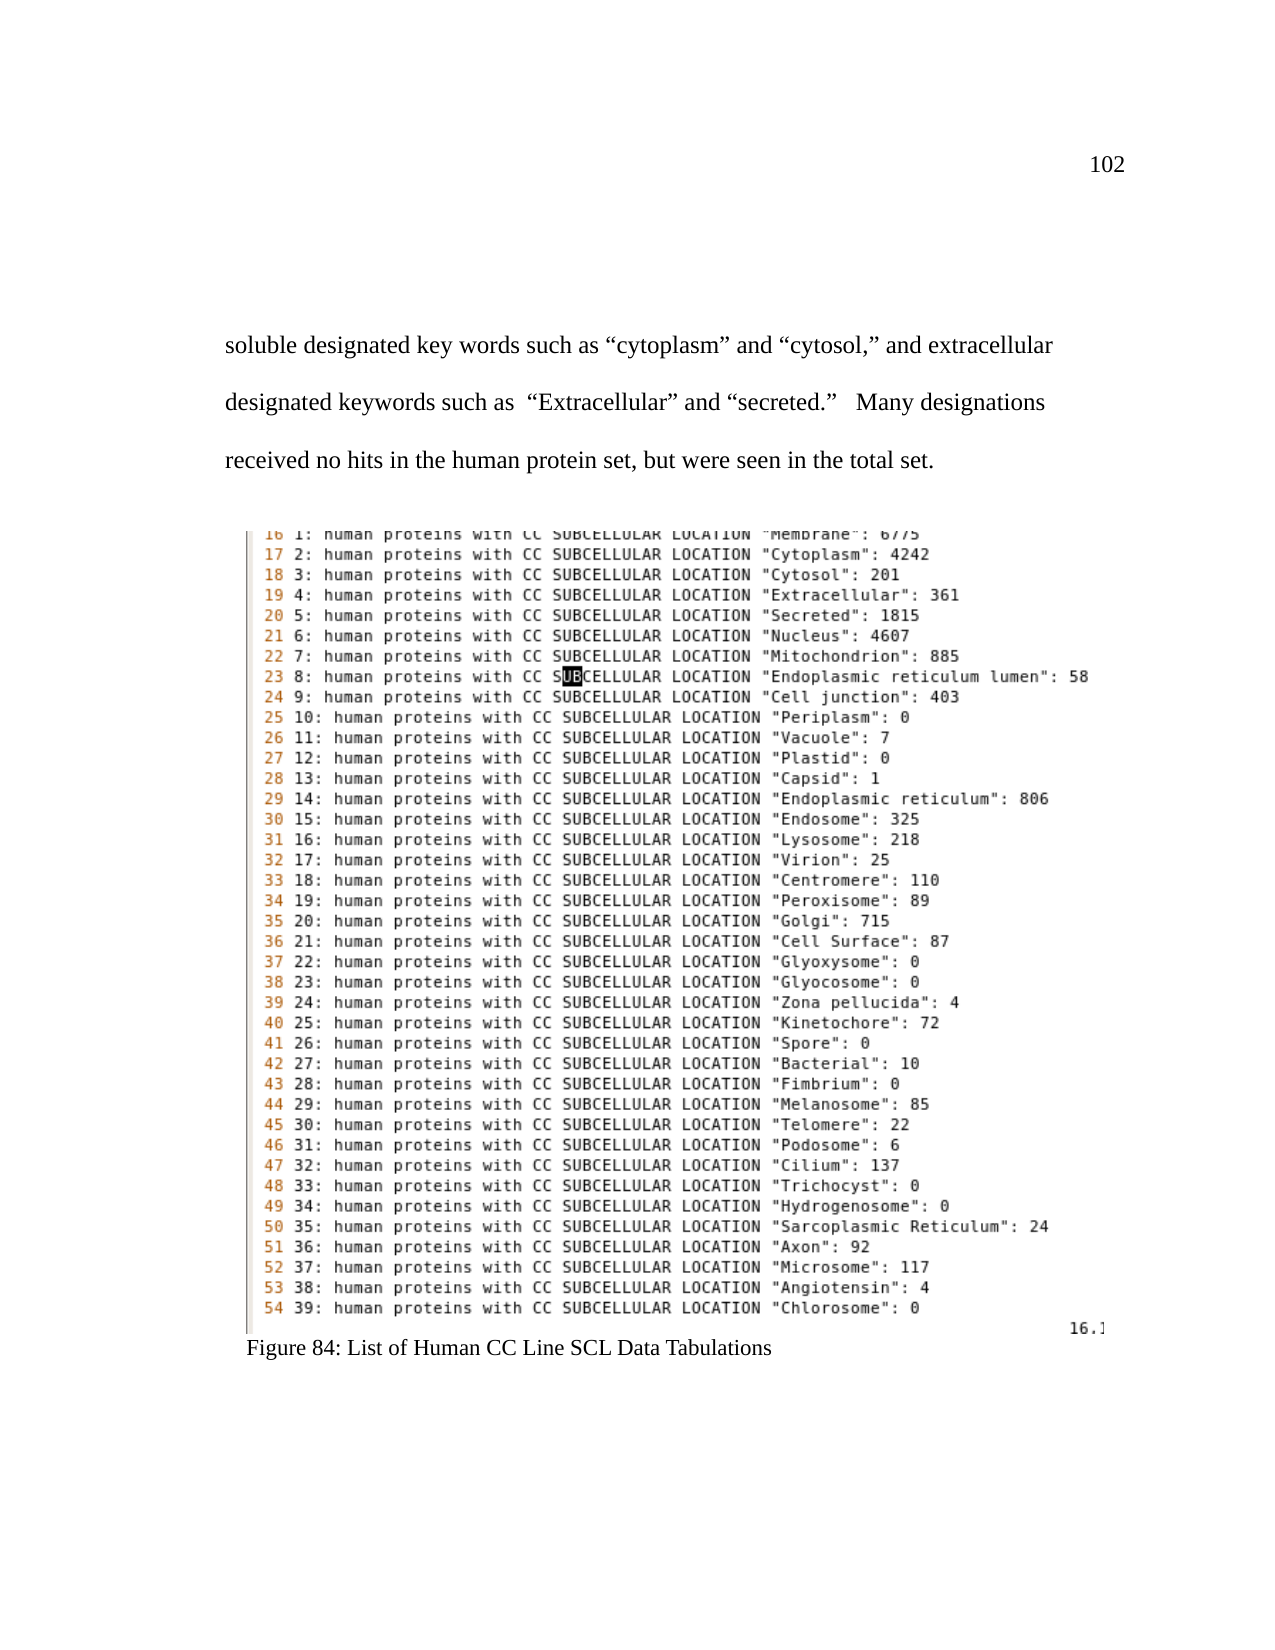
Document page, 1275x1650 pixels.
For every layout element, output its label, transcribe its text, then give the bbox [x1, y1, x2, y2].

text soluble designated key words such as “cytoplasm” and “cytosol,” and extracellular designated keywords such as “Extracellular” and “secreted.” Many designations received no hits in the human protein set, but were seen in the total set. [225, 330, 1125, 474]
picture [246, 531, 1104, 1334]
text Figure 84: List of Human CC Line SCL Data Tabulations [246, 1334, 1104, 1360]
